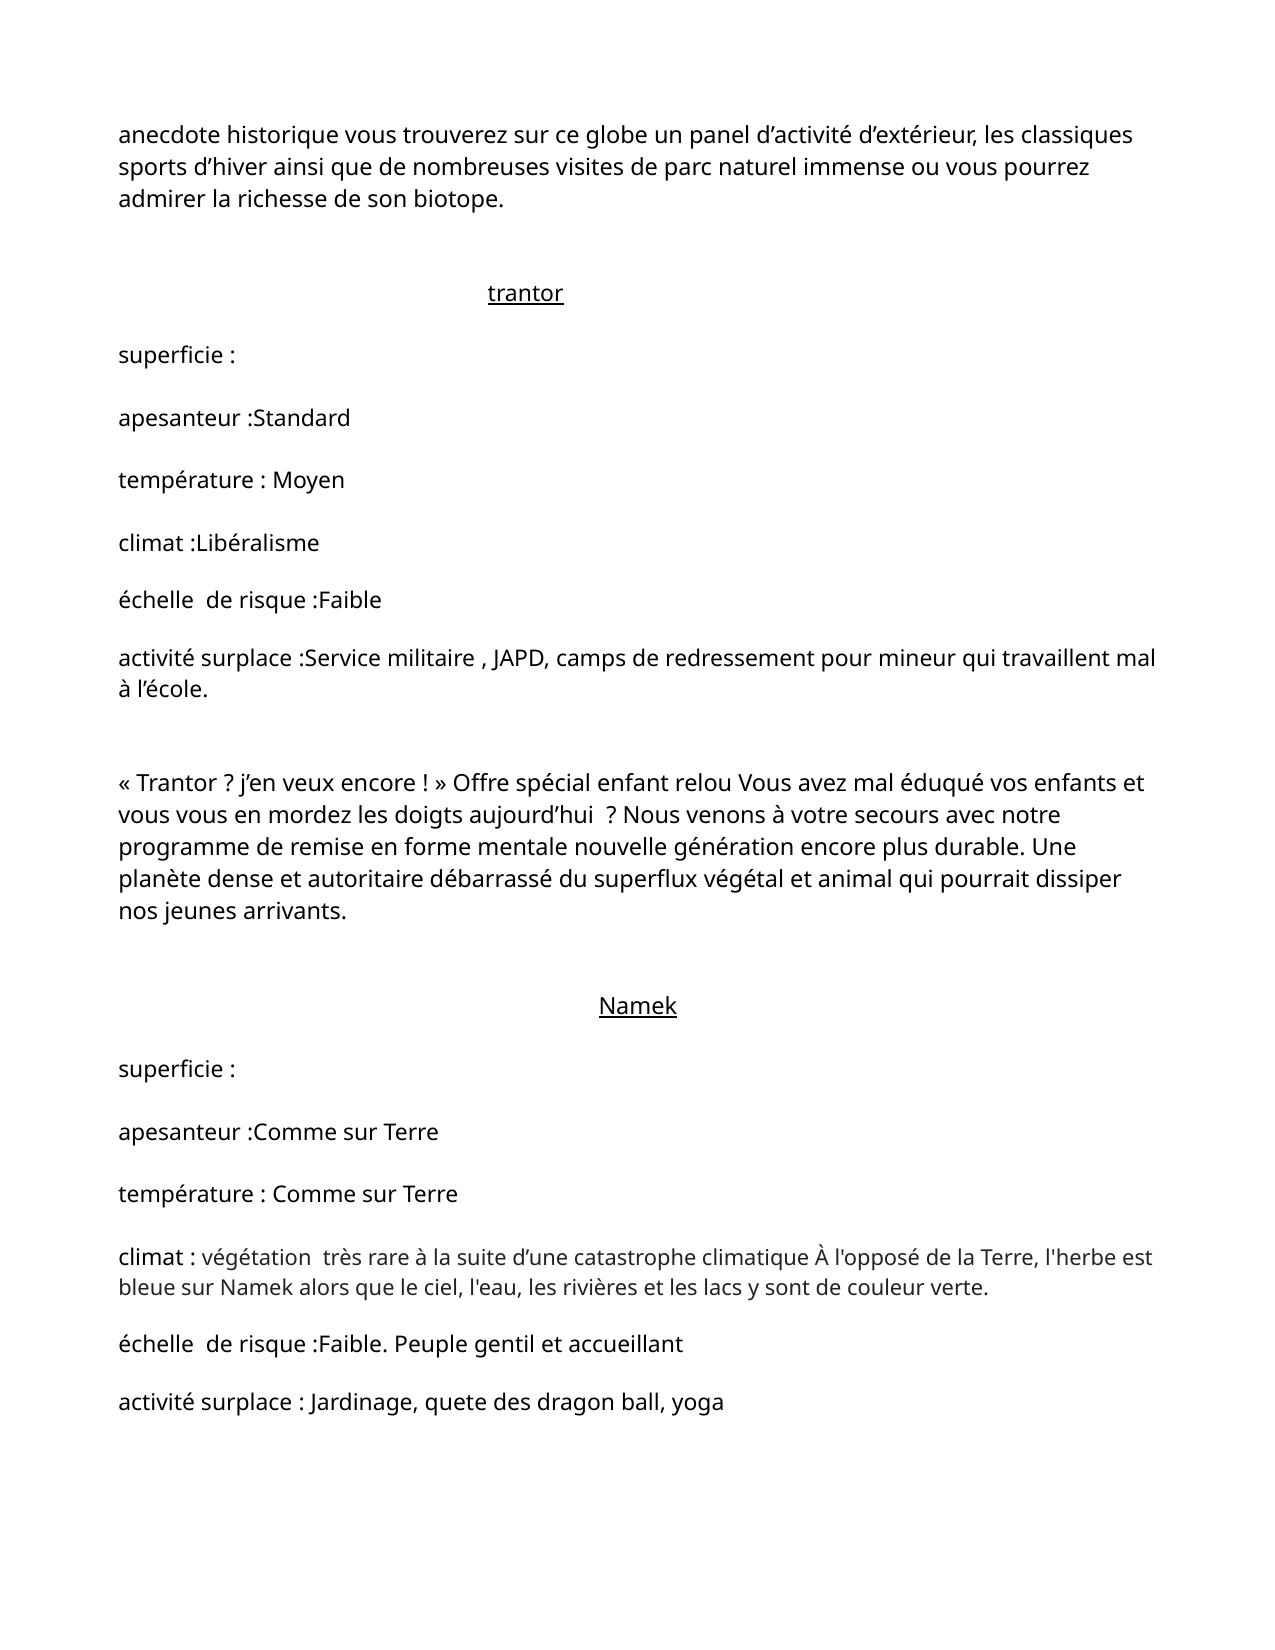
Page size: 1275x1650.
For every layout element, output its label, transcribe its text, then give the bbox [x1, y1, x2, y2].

text Namek [118, 989, 1157, 1021]
text échelle de risque :Faible [118, 584, 1157, 615]
text climat : végétation très rare à la suite d’une catastrophe climatique À l'opposé de la Terre, l'herbe est bleue sur Namek alors que le ciel, l'eau, les rivières et les lacs y sont de couleur verte. [118, 1241, 1157, 1302]
text activité surplace : Jardinage, quete des dragon ball, yoga [118, 1386, 1157, 1417]
text superficie : [118, 1053, 1157, 1084]
text anecdote historique vous trouverez sur ce globe un panel d’activité d’extérieur, les classiques sports d’hiver ainsi que de nombreuses visites de parc naturel immense ou vous pourrez admirer la richesse de son biotope. [118, 118, 1157, 214]
text température : Comme sur Terre [118, 1178, 1157, 1209]
text « Trantor ? j’en veux encore ! » Offre spécial enfant relou Vous avez mal éduqué vos enfants et vous vous en mordez les doigts aujourd’hui ? Nous venons à votre secours avec notre programme de remise en forme mentale nouvelle génération encore plus durable. Une planète dense et autoritaire débarrassé du superflux végétal et animal qui pourrait dissiper nos jeunes arrivants. [118, 767, 1157, 927]
text superficie : [118, 339, 1157, 370]
text apesanteur :Comme sur Terre [118, 1116, 1157, 1147]
text apesanteur :Standard [118, 402, 1157, 433]
text température : Moyen [118, 464, 1157, 495]
text échelle de risque :Faible. Peuple gentil et accueillant [118, 1328, 1157, 1359]
text climat :Libéralisme [118, 527, 1157, 558]
text activité surplace :Service militaire , JAPD, camps de redressement pour mineur qui travaillent mal à l’école. [118, 642, 1157, 704]
text trantor [118, 277, 1157, 308]
